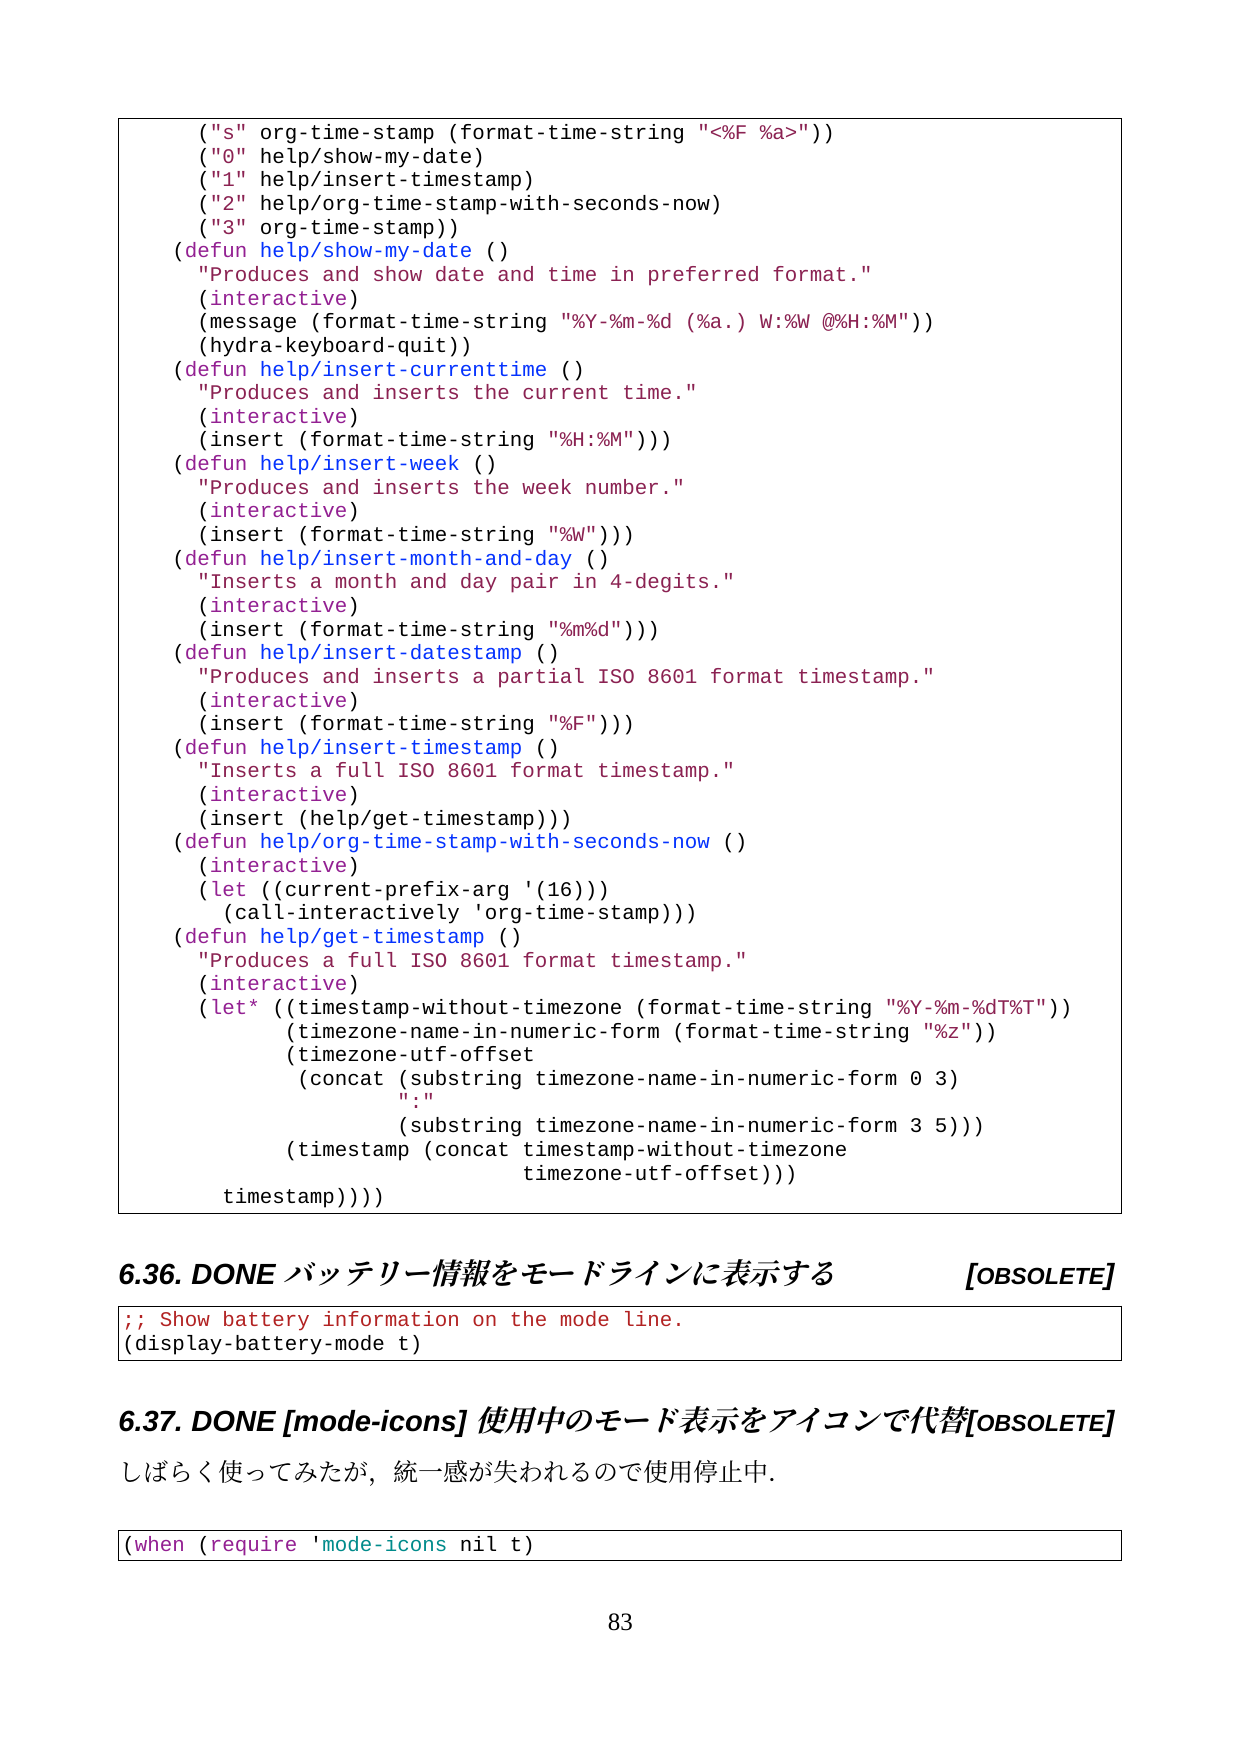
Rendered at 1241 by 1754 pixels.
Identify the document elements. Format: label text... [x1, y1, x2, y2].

text (interactive) [119, 591, 1121, 615]
text "Produces and inserts a partial ISO 8601 format timestamp." [119, 662, 1121, 686]
text (timezone-name-in-numeric-form (format-time-string "%z")) [119, 1017, 1121, 1040]
text (interactive) [119, 284, 1121, 307]
text timestamp)))) [119, 1182, 1121, 1213]
text "Produces and show date and time in preferred format." [119, 260, 1121, 284]
text (defun help/show-my-date () [119, 236, 1121, 260]
text (message (format-time-string "%Y-%m-%d (%a.) W:%W @%H:%M")) [119, 307, 1121, 331]
text (defun help/insert-timestamp () [119, 733, 1121, 757]
text "Inserts a month and day pair in 4-degits." [119, 567, 1121, 591]
text (defun help/insert-datestamp () [119, 638, 1121, 662]
text ("1" help/insert-timestamp) [119, 165, 1121, 189]
text (substring timezone-name-in-numeric-form 3 5))) [119, 1111, 1121, 1135]
text (defun help/insert-month-and-day () [119, 544, 1121, 567]
text (insert (format-time-string "%F"))) [119, 709, 1121, 733]
text (timestamp (concat timestamp-without-timezone [119, 1135, 1121, 1158]
text (timezone-utf-offset [119, 1040, 1121, 1064]
text "Produces and inserts the current time." [119, 378, 1121, 402]
text (let* ((timestamp-without-timezone (format-time-string "%Y-%m-%dT%T")) [119, 993, 1121, 1017]
text (let ((current-prefix-arg '(16))) [119, 875, 1121, 898]
text (when (require 'mode-icons nil t) [119, 1531, 1121, 1560]
text ;; Show battery information on the mode line. [119, 1307, 1121, 1329]
text (interactive) [119, 496, 1121, 520]
text (defun help/get-timestamp () [119, 922, 1121, 946]
text (interactive) [119, 969, 1121, 993]
text しばらく使ってみたが，統一感が失われるので使用停止中． [118, 1452, 1122, 1517]
text (hydra-keyboard-quit)) [119, 331, 1121, 354]
text (interactive) [119, 686, 1121, 709]
text ":" [119, 1088, 1121, 1111]
text (insert (help/get-timestamp))) [119, 804, 1121, 827]
text timezone-utf-offset))) [119, 1158, 1121, 1182]
text "Inserts a full ISO 8601 format timestamp." [119, 757, 1121, 780]
subtitle DONE [mode-icons] 使用中のモード表示をアイコンで代替 [obsolete] [118, 1398, 1122, 1440]
text (display-battery-mode t) [119, 1329, 1121, 1360]
text (insert (format-time-string "%m%d"))) [119, 615, 1121, 638]
text (insert (format-time-string "%H:%M"))) [119, 426, 1121, 449]
text (defun help/insert-week () [119, 449, 1121, 473]
text ("s" org-time-stamp (format-time-string "<%F %a>")) [119, 119, 1121, 142]
text ("0" help/show-my-date) [119, 142, 1121, 165]
text (defun help/insert-currenttime () [119, 354, 1121, 378]
text "Produces and inserts the week number." [119, 473, 1121, 496]
text ("3" org-time-stamp)) [119, 213, 1121, 236]
text (interactive) [119, 851, 1121, 875]
subtitle DONE バッテリー情報をモードラインに表示する [obsolete] [118, 1251, 1122, 1293]
text (concat (substring timezone-name-in-numeric-form 0 3) [119, 1064, 1121, 1088]
text (interactive) [119, 780, 1121, 804]
text (interactive) [119, 402, 1121, 426]
text ("2" help/org-time-stamp-with-seconds-now) [119, 189, 1121, 213]
text (insert (format-time-string "%W"))) [119, 520, 1121, 544]
text (defun help/org-time-stamp-with-seconds-now () [119, 827, 1121, 851]
text "Produces a full ISO 8601 format timestamp." [119, 946, 1121, 969]
text (call-interactively 'org-time-stamp))) [119, 898, 1121, 922]
